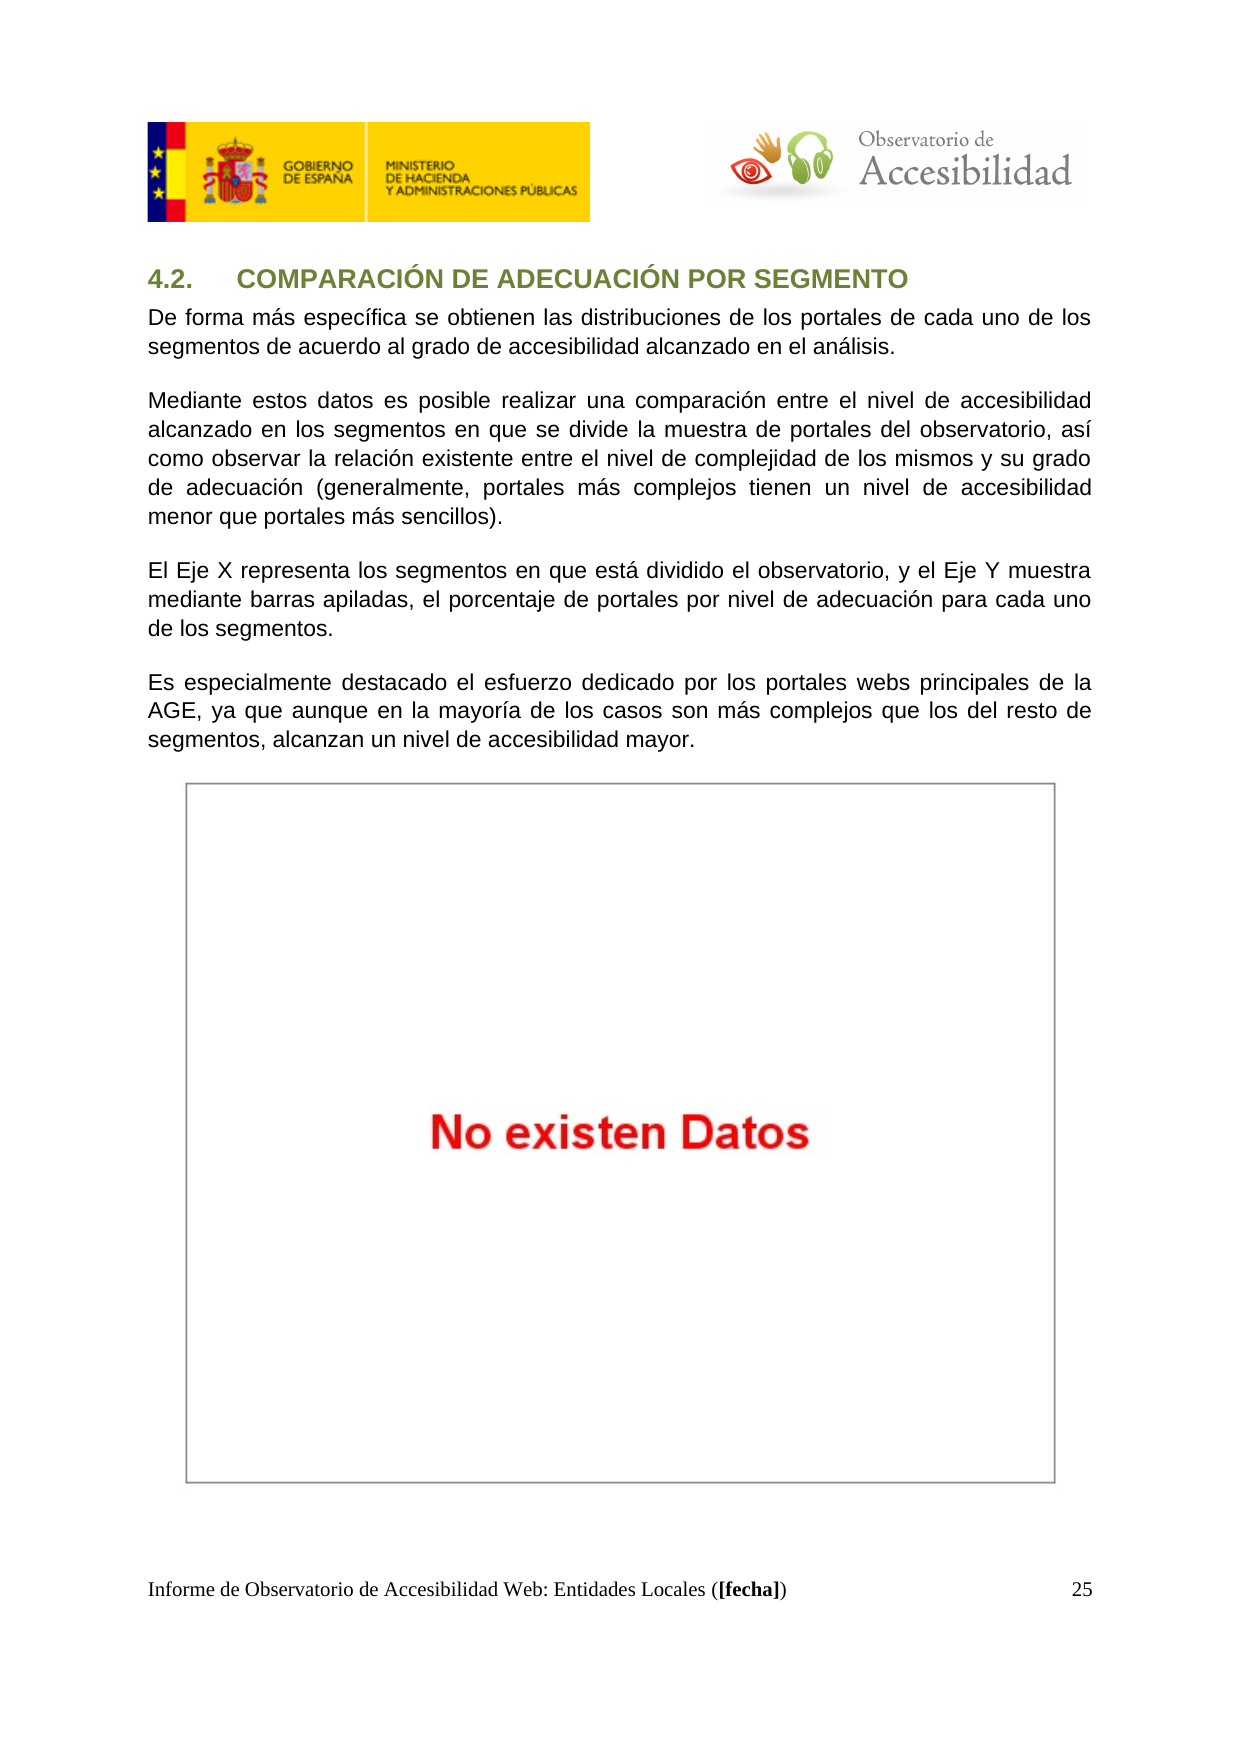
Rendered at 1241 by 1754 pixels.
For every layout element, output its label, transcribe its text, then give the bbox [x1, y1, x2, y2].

text Mediante estos datos es posible realizar una comparación entre el nivel de accesibilidad alcanzado en los segmentos en que se divide la muestra de portales del observatorio, así como observar la relación existente entre el nivel de complejidad de los mismos y su grado de adecuación (generalmente, portales más complejos tienen un nivel de accesibilidad menor que portales más sencillos). [148, 387, 1092, 529]
picture [147, 122, 591, 222]
text El Eje X representa los segmentos en que está dividido el observatorio, y el Eje Y muestra mediante barras apiladas, el porcentaje de portales por nivel de adecuación para cada uno de los segmentos. [148, 557, 1092, 641]
picture [710, 122, 1086, 205]
picture [178, 780, 1062, 1490]
text Es especialmente destacado el esfuerzo dedicado por los portales webs principales de la AGE, ya que aunque en la mayoría de los casos son más complejos que los del resto de segmentos, alcanzan un nivel de accesibilidad mayor. [148, 668, 1092, 753]
text De forma más específica se obtienen las distribuciones de los portales de cada uno de los segmentos de acuerdo al grado de accesibilidad alcanzado en el análisis. [148, 304, 1092, 359]
list Comparación de adecuación por segmento [148, 263, 1092, 294]
